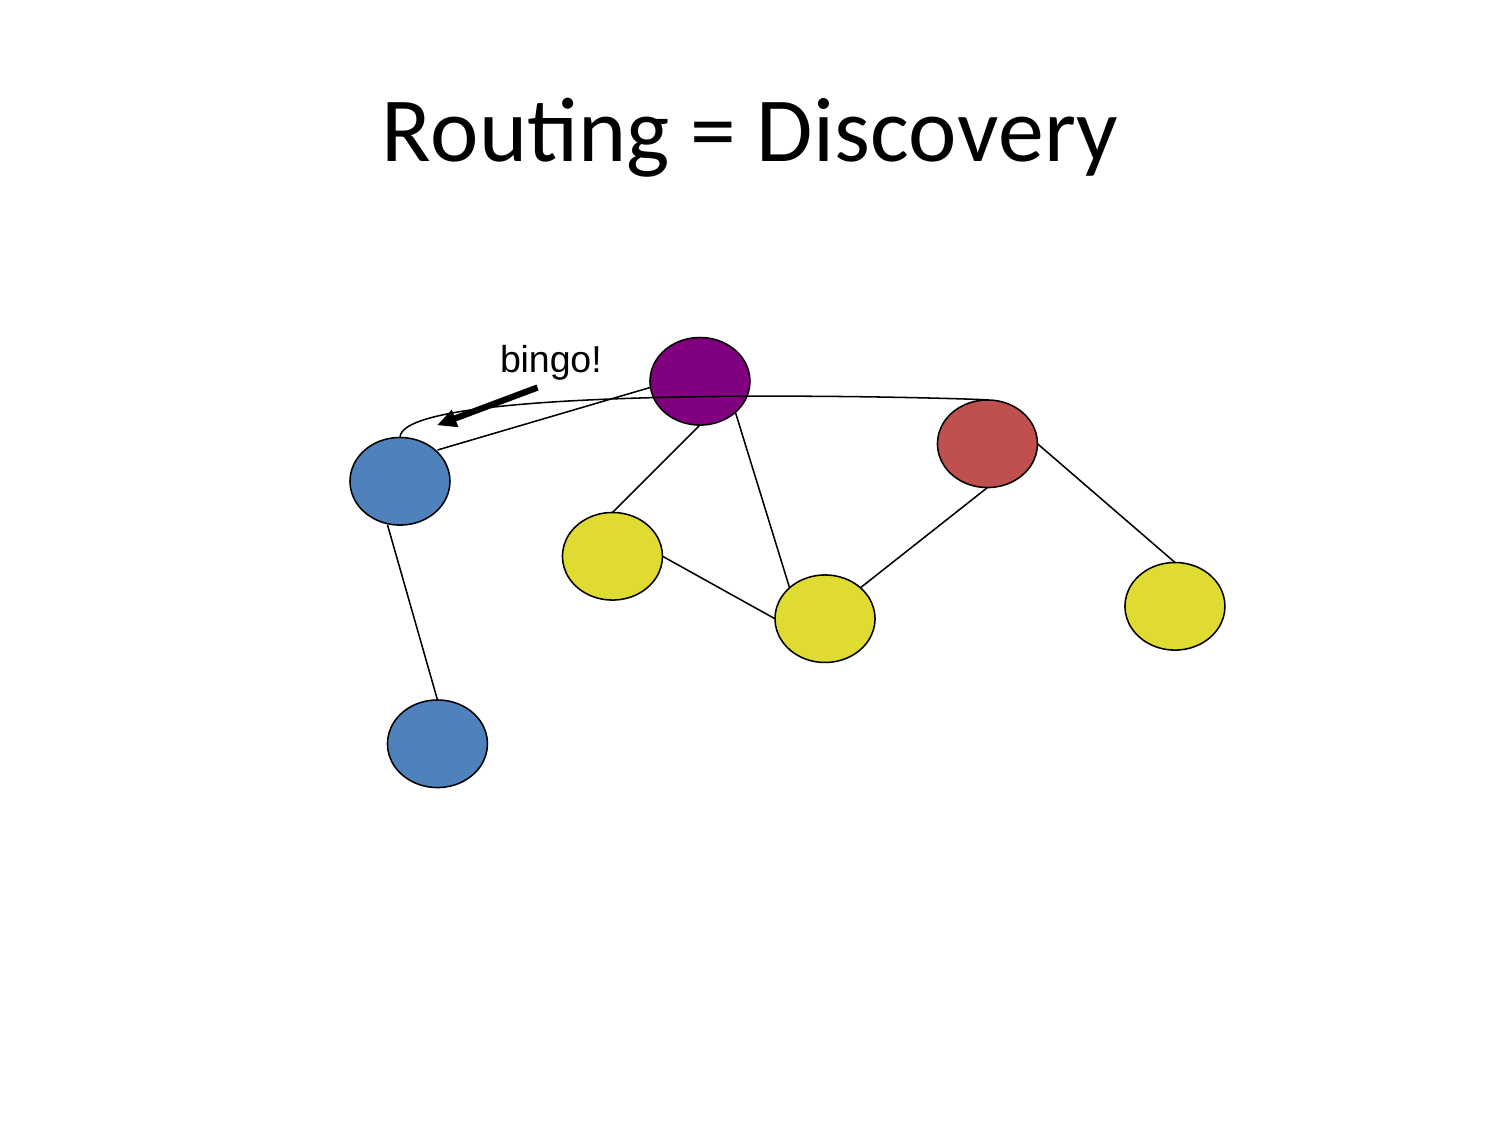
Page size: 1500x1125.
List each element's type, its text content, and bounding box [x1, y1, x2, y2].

text_box [937, 399, 1038, 488]
text_box bingo! [485, 331, 617, 389]
title Routing = Discovery [75, 45, 1426, 233]
text_box [562, 512, 663, 601]
text_box [349, 437, 451, 526]
text_box [654, 398, 747, 426]
text_box [1124, 562, 1225, 651]
text_box [649, 337, 751, 397]
text_box [387, 700, 488, 788]
text_box [775, 574, 876, 663]
